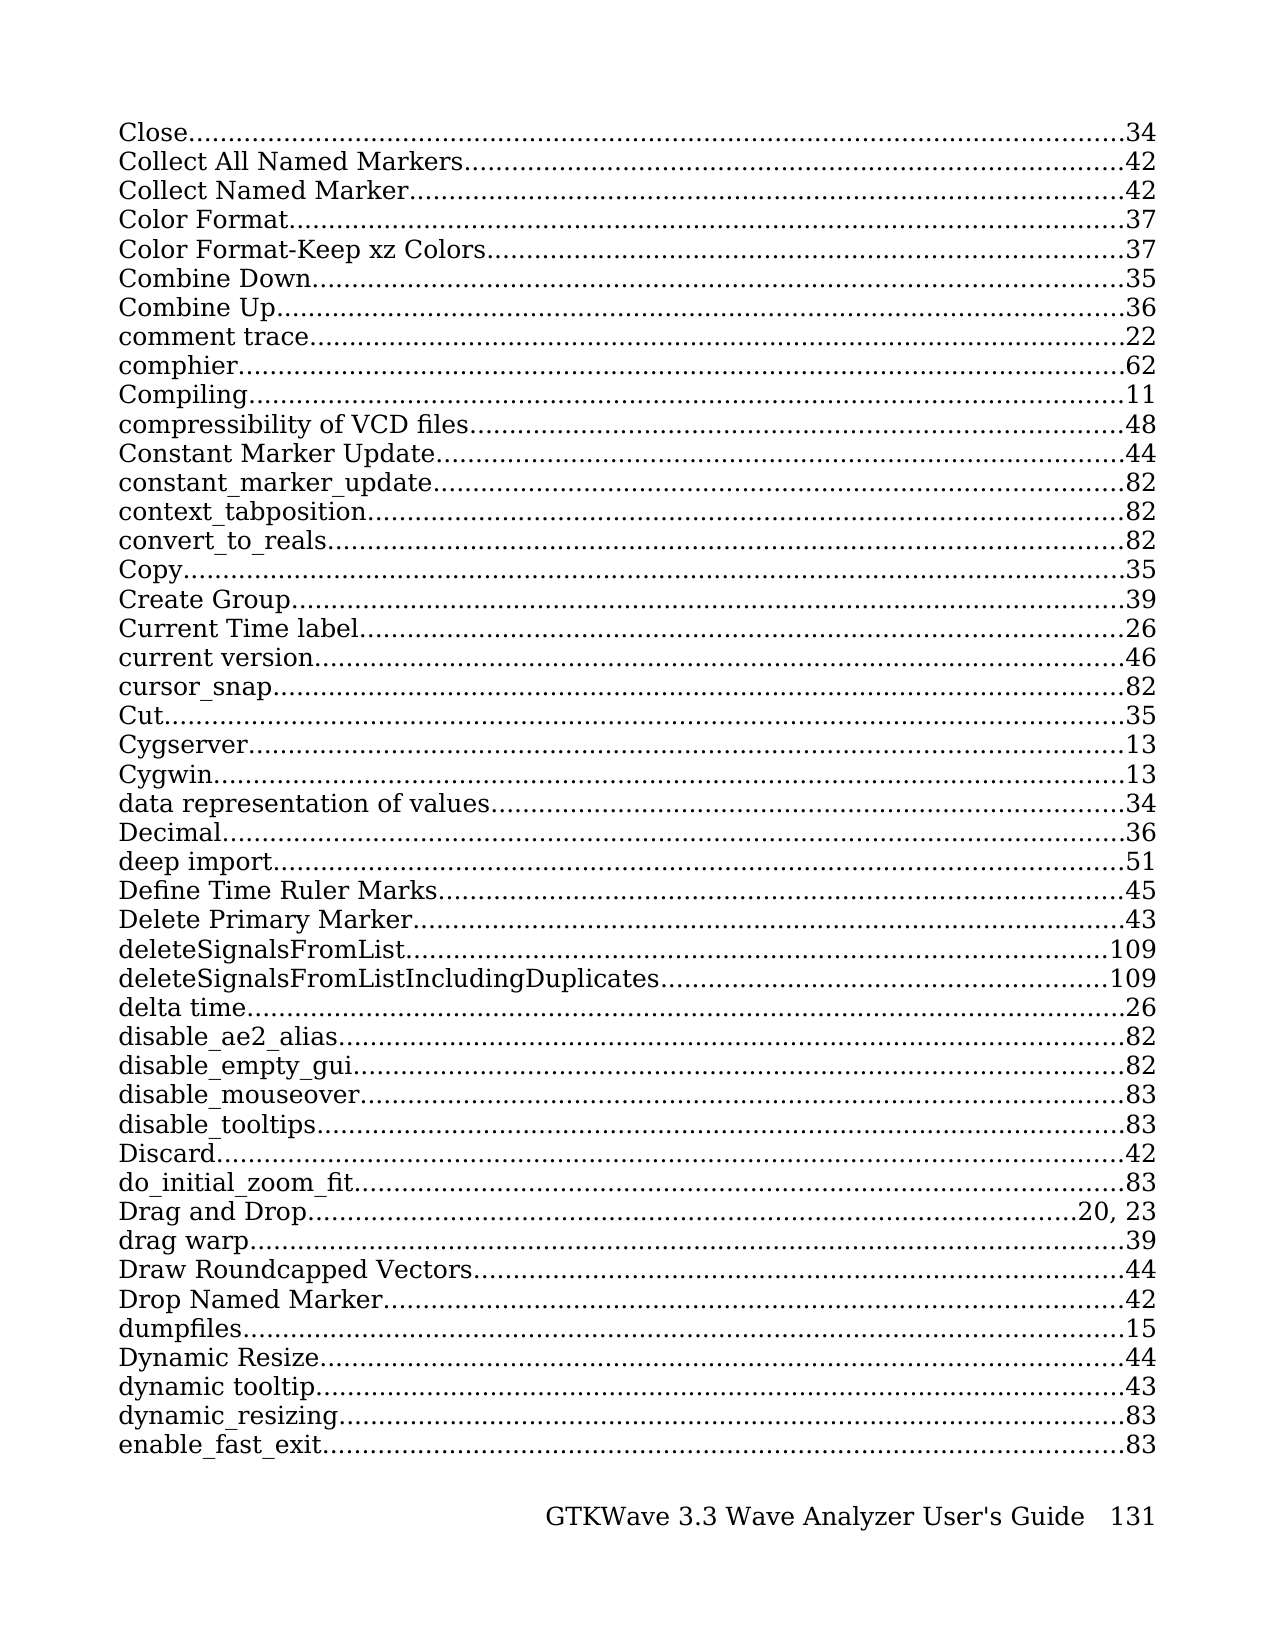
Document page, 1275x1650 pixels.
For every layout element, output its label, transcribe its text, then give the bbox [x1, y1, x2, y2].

text disable_mouseover 83 [118, 1081, 1157, 1110]
text dumpfiles 15 [118, 1314, 1157, 1343]
text dynamic_resizing 83 [118, 1401, 1157, 1431]
text constant_marker_update 82 [118, 468, 1157, 497]
text Combine Down 35 [118, 264, 1157, 293]
text Collect All Named Markers 42 [118, 147, 1157, 176]
text Color Format 37 [118, 206, 1157, 235]
text Drop Named Marker 42 [118, 1285, 1157, 1314]
text Cygserver 13 [118, 731, 1157, 760]
text Create Group 39 [118, 585, 1157, 614]
text delta time 26 [118, 993, 1157, 1022]
text deleteSignalsFromList 109 [118, 935, 1157, 964]
text do_initial_zoom_fit 83 [118, 1168, 1157, 1197]
text deleteSignalsFromListIncludingDuplicates 109 [118, 964, 1157, 993]
text current version 46 [118, 643, 1157, 672]
text disable_ae2_alias 82 [118, 1022, 1157, 1051]
text enable_fast_exit 83 [118, 1431, 1157, 1460]
text Current Time label 26 [118, 614, 1157, 643]
text Collect Named Marker 42 [118, 176, 1157, 206]
text comphier 62 [118, 351, 1157, 381]
text Cygwin 13 [118, 760, 1157, 789]
text Delete Primary Marker 43 [118, 906, 1157, 935]
text context_tabposition 82 [118, 497, 1157, 526]
text Discard 42 [118, 1139, 1157, 1168]
text Color Format-Keep xz Colors 37 [118, 235, 1157, 264]
text disable_tooltips 83 [118, 1110, 1157, 1139]
text compressibility of VCD files 48 [118, 410, 1157, 439]
text comment trace 22 [118, 322, 1157, 351]
text Copy 35 [118, 556, 1157, 585]
text data representation of values 34 [118, 789, 1157, 818]
text deep import 51 [118, 847, 1157, 876]
text dynamic tooltip 43 [118, 1372, 1157, 1401]
text cursor_snap 82 [118, 672, 1157, 701]
text Compiling 11 [118, 381, 1157, 410]
text Cut 35 [118, 701, 1157, 731]
text Drag and Drop 20, 23 [118, 1197, 1157, 1226]
text drag warp 39 [118, 1226, 1157, 1256]
text Combine Up 36 [118, 293, 1157, 322]
text Close 34 [118, 118, 1157, 147]
text convert_to_reals 82 [118, 526, 1157, 556]
text Define Time Ruler Marks 45 [118, 876, 1157, 906]
text Draw Roundcapped Vectors 44 [118, 1256, 1157, 1285]
text Dynamic Resize 44 [118, 1343, 1157, 1372]
text Decimal 36 [118, 818, 1157, 847]
text disable_empty_gui 82 [118, 1051, 1157, 1081]
text Constant Marker Update 44 [118, 439, 1157, 468]
